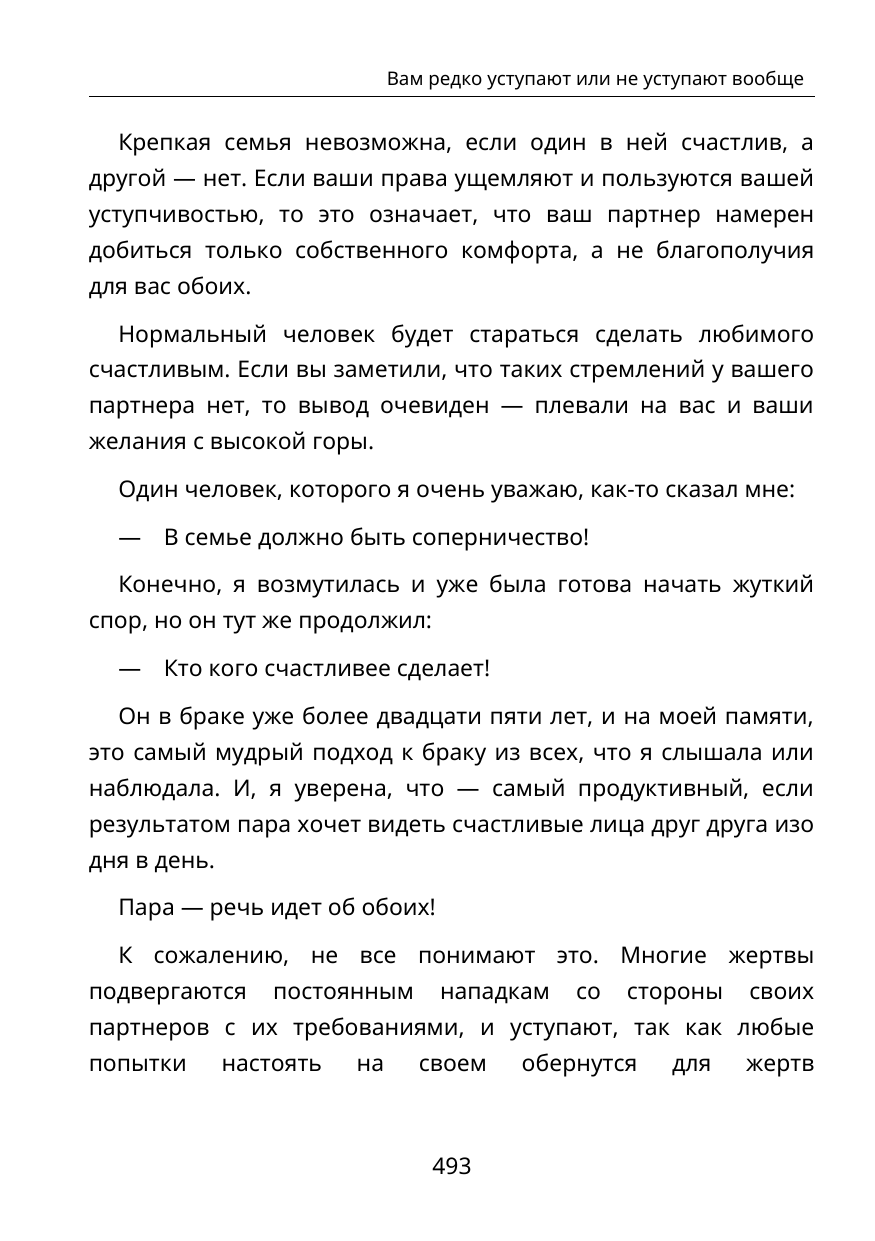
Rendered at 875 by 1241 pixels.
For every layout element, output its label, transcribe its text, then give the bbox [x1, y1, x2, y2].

list Кто кого счастливее сделает! [88, 652, 815, 683]
list В семье должно быть соперничество! [88, 521, 815, 552]
text Нормальный человек будет стараться сделать любимого счастливым. Если вы заметили, что таких стремлений у вашего партнера нет, то вывод очевиден — плевали на вас и ваши желания с высокой горы. [88, 317, 815, 457]
text Один человек, которого я очень уважаю, как-то сказал мне: [88, 473, 815, 504]
text Пара — речь идет об обоих! [88, 891, 815, 922]
text Крепкая семья невозможна, если один в ней счастлив, а другой — нет. Если ваши права ущемляют и пользуются вашей уступчивостью, то это означает, что ваш партнер намерен добиться только собственного комфорта, а не благополучия для вас обоих. [88, 126, 815, 301]
text Конечно, я возмутилась и уже была готова начать жуткий спор, но он тут же продолжил: [88, 568, 815, 636]
text Он в браке уже более двадцати пяти лет, и на моей памяти, это самый мудрый подход к браку из всех, что я слышала или наблюдала. И, я уверена, что — самый продуктивный, если результатом пара хочет видеть счастливые лица друг друга изо дня в день. [88, 700, 815, 875]
text К сожалению, не все понимают это. Многие жертвы подвергаются постоянным нападкам со стороны своих партнеров с их требованиями, и уступают, так как любые попытки настоять на своем обернутся для жертв [88, 939, 815, 1078]
